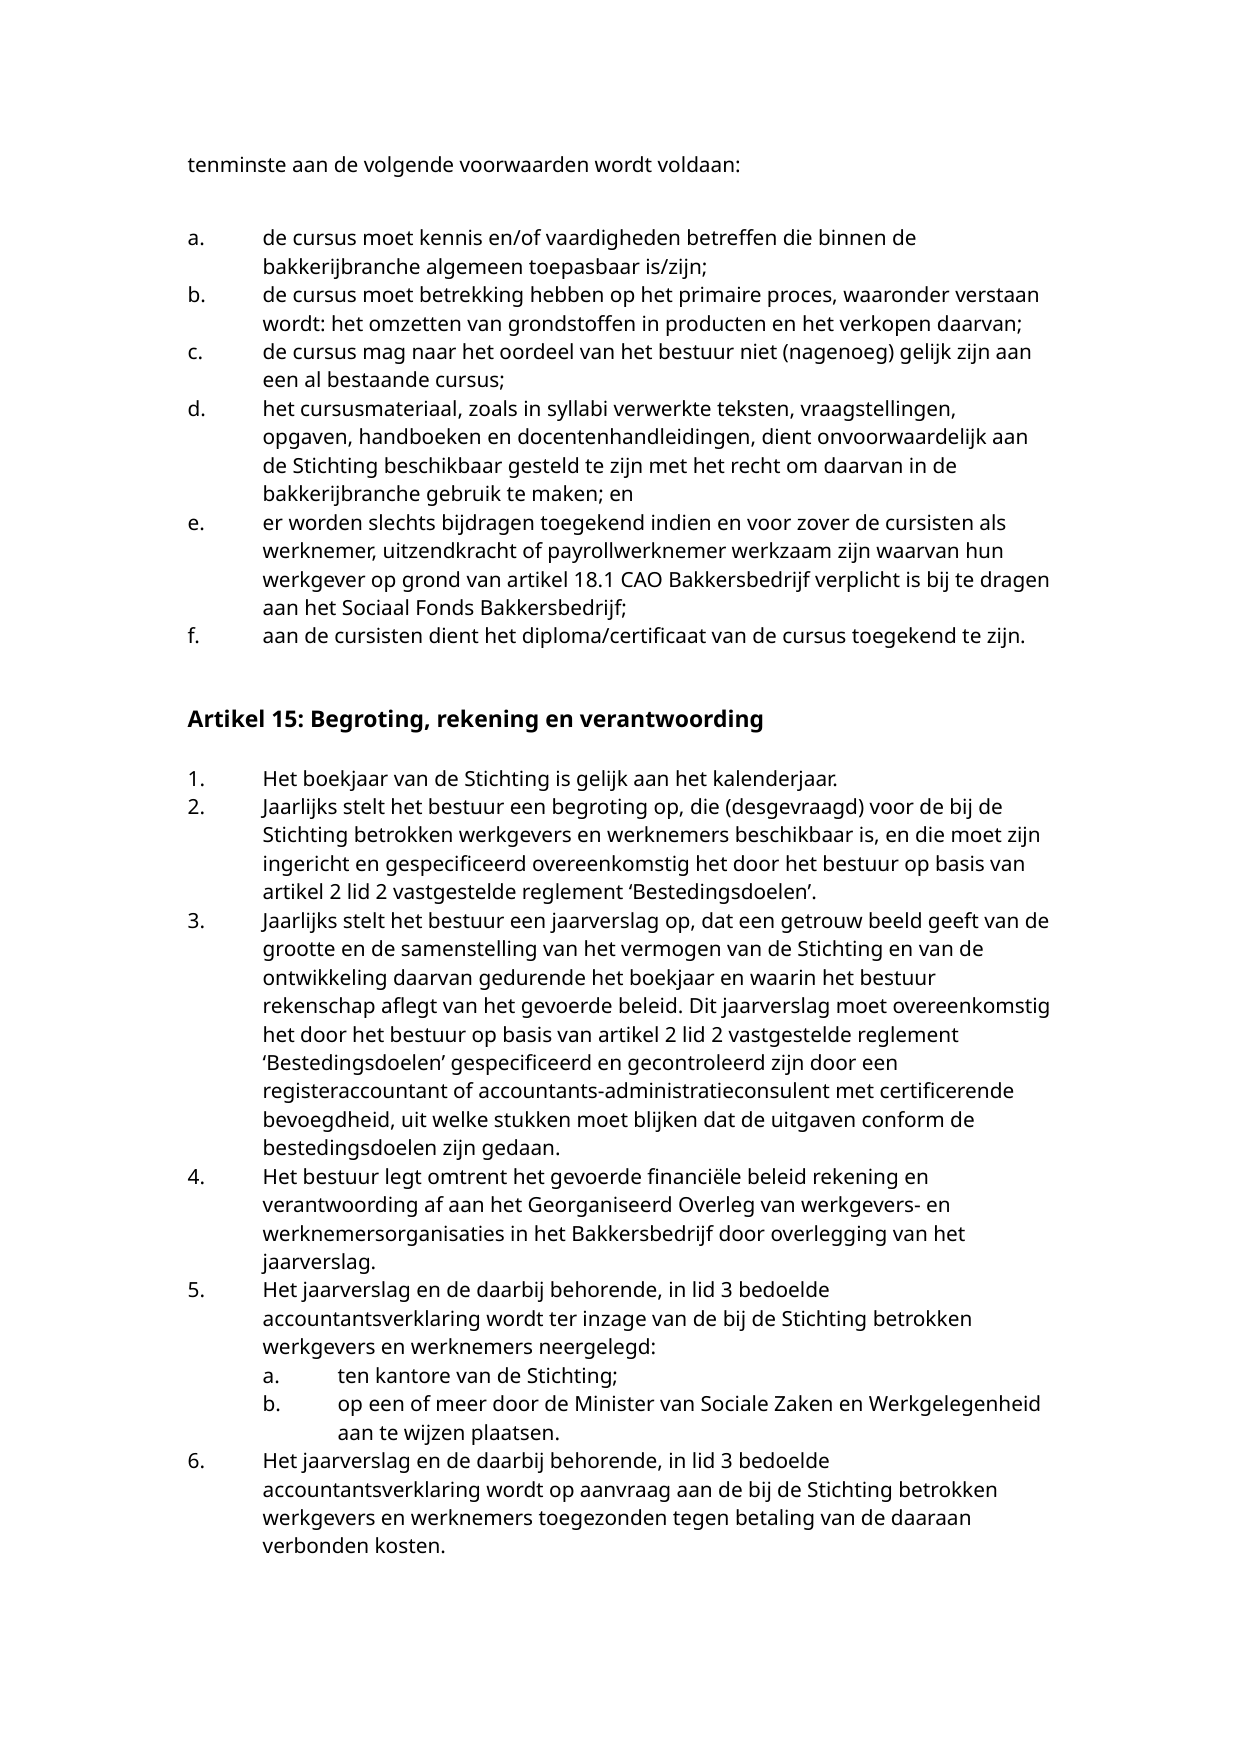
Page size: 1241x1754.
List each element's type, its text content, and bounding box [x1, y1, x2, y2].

list Jaarlijks stelt het bestuur een begroting op, die (desgevraagd) voor de bij de Stichting betrokken werkgevers en werknemers beschikbaar is, en die moet zijn ingericht en gespecificeerd overeenkomstig het door het bestuur op basis van artikel 2 lid 2 vastgestelde reglement ‘Bestedingsdoelen’. [187, 792, 1053, 906]
list aan de cursisten dient het diploma/certificaat van de cursus toegekend te zijn. [187, 622, 1053, 650]
list op een of meer door de Minister van Sociale Zaken en Werkgelegenheid aan te wijzen plaatsen. [262, 1389, 1053, 1446]
list de cursus mag naar het oordeel van het bestuur niet (nagenoeg) gelijk zijn aan een al bestaande cursus; [187, 337, 1053, 394]
list het cursusmateriaal, zoals in syllabi verwerkte teksten, vraagstellingen, opgaven, handboeken en docentenhandleidingen, dient onvoorwaardelijk aan de Stichting beschikbaar gesteld te zijn met het recht om daarvan in de bakkerijbranche gebruik te maken; en [187, 394, 1053, 508]
list Het boekjaar van de Stichting is gelijk aan het kalenderjaar. [187, 764, 1053, 792]
subtitle Artikel 15: Begroting, rekening en verantwoording [187, 702, 1053, 734]
list er worden slechts bijdragen toegekend indien en voor zover de cursisten als werknemer, uitzendkracht of payrollwerknemer werkzaam zijn waarvan hun werkgever op grond van artikel 18.1 CAO Bakkersbedrijf verplicht is bij te dragen aan het Sociaal Fonds Bakkersbedrijf; [187, 508, 1053, 622]
list Het bestuur legt omtrent het gevoerde financiële beleid rekening en verantwoording af aan het Georganiseerd Overleg van werkgevers- en werknemersorganisaties in het Bakkersbedrijf door overlegging van het jaarverslag. [187, 1162, 1053, 1276]
list de cursus moet kennis en/of vaardigheden betreffen die binnen de bakkerijbranche algemeen toepasbaar is/zijn; [187, 223, 1053, 280]
list de cursus moet betrekking hebben op het primaire proces, waaronder verstaan wordt: het omzetten van grondstoffen in producten en het verkopen daarvan; [187, 280, 1053, 337]
text tenminste aan de volgende voorwaarden wordt voldaan: [187, 150, 1053, 178]
list Het jaarverslag en de daarbij behorende, in lid 3 bedoelde accountantsverklaring wordt ter inzage van de bij de Stichting betrokken werkgevers en werknemers neergelegd: [187, 1276, 1053, 1361]
list ten kantore van de Stichting; [262, 1361, 1053, 1389]
list Jaarlijks stelt het bestuur een jaarverslag op, dat een getrouw beeld geeft van de grootte en de samenstelling van het vermogen van de Stichting en van de ontwikkeling daarvan gedurende het boekjaar en waarin het bestuur rekenschap aflegt van het gevoerde beleid. Dit jaarverslag moet overeenkomstig het door het bestuur op basis van artikel 2 lid 2 vastgestelde reglement ‘Bestedingsdoelen’ gespecificeerd en gecontroleerd zijn door een registeraccountant of accountants-administratieconsulent met certificerende bevoegdheid, uit welke stukken moet blijken dat de uitgaven conform de bestedingsdoelen zijn gedaan. [187, 906, 1053, 1162]
list Het jaarverslag en de daarbij behorende, in lid 3 bedoelde accountantsverklaring wordt op aanvraag aan de bij de Stichting betrokken werkgevers en werknemers toegezonden tegen betaling van de daaraan verbonden kosten. [187, 1446, 1053, 1560]
